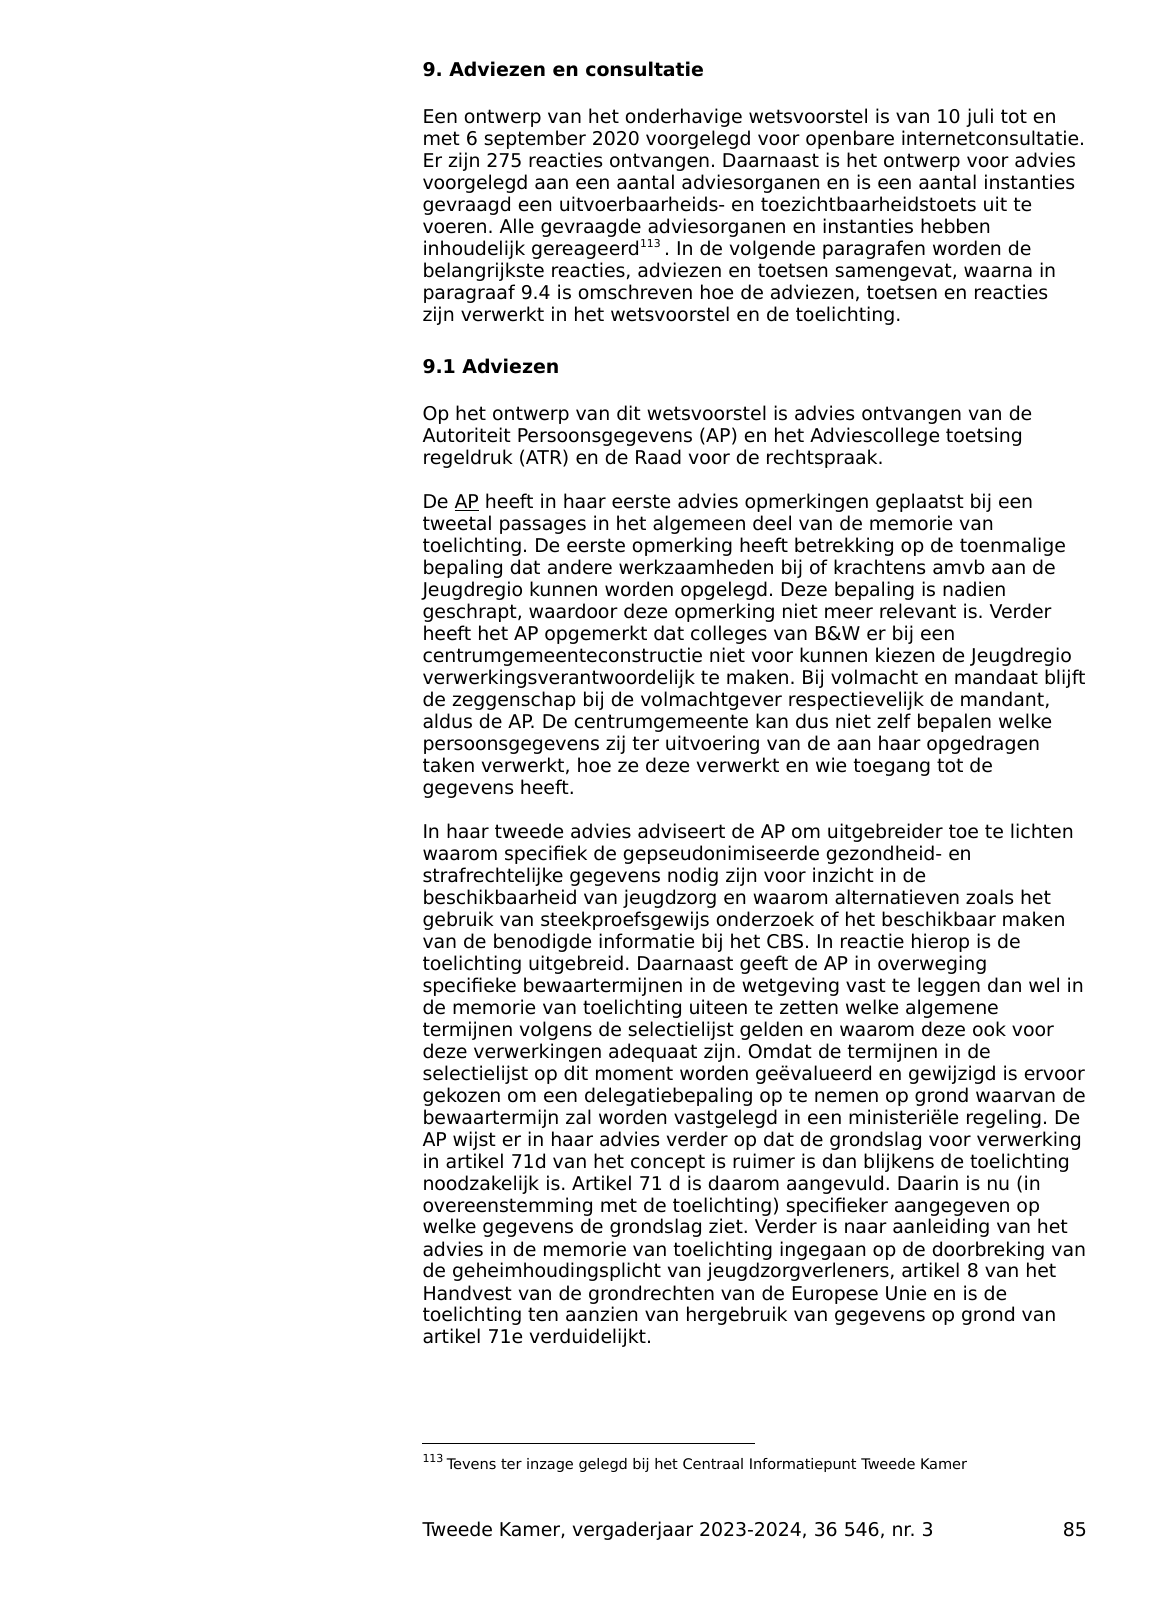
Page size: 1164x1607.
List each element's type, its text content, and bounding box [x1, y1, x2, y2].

subtitle 9.1 Adviezen [422, 356, 1087, 378]
text Op het ontwerp van dit wetsvoorstel is advies ontvangen van de Autoriteit Persoonsgegevens (AP) en het Adviescollege toetsing regeldruk (ATR) en de Raad voor de rechtspraak. [422, 403, 1087, 469]
text Een ontwerp van het onderhavige wetsvoorstel is van 10 juli tot en met 6 september 2020 voorgelegd voor openbare internetconsultatie. Er zijn 275 reacties ontvangen. Daarnaast is het ontwerp voor advies voorgelegd aan een aantal adviesorganen en is een aantal instanties gevraagd een uitvoerbaarheids- en toezichtbaarheidstoets uit te voeren. Alle gevraagde adviesorganen en instanties hebben inhoudelijk gereageerd. In de volgende paragrafen worden de belangrijkste reacties, adviezen en toetsen samengevat, waarna in paragraaf 9.4 is omschreven hoe de adviezen, toetsen en reacties zijn verwerkt in het wetsvoorstel en de toelichting. [422, 106, 1087, 326]
text De AP heeft in haar eerste advies opmerkingen geplaatst bij een tweetal passages in het algemeen deel van de memorie van toelichting. De eerste opmerking heeft betrekking op de toenmalige bepaling dat andere werkzaamheden bij of krachtens amvb aan de Jeugdregio kunnen worden opgelegd. Deze bepaling is nadien geschrapt, waardoor deze opmerking niet meer relevant is. Verder heeft het AP opgemerkt dat colleges van B&W er bij een centrumgemeenteconstructie niet voor kunnen kiezen de Jeugdregio verwerkingsverantwoordelijk te maken. Bij volmacht en mandaat blijft de zeggenschap bij de volmachtgever respectievelijk de mandant, aldus de AP. De centrumgemeente kan dus niet zelf bepalen welke persoonsgegevens zij ter uitvoering van de aan haar opgedragen taken verwerkt, hoe ze deze verwerkt en wie toegang tot de gegevens heeft. [422, 491, 1087, 799]
subtitle 9. Adviezen en consultatie [422, 59, 1087, 81]
text In haar tweede advies adviseert de AP om uitgebreider toe te lichten waarom specifiek de gepseudonimiseerde gezondheid- en strafrechtelijke gegevens nodig zijn voor inzicht in de beschikbaarheid van jeugdzorg en waarom alternatieven zoals het gebruik van steekproefsgewijs onderzoek of het beschikbaar maken van de benodigde informatie bij het CBS. In reactie hierop is de toelichting uitgebreid. Daarnaast geeft de AP in overweging specifieke bewaartermijnen in de wetgeving vast te leggen dan wel in de memorie van toelichting uiteen te zetten welke algemene termijnen volgens de selectielijst gelden en waarom deze ook voor deze verwerkingen adequaat zijn. Omdat de termijnen in de selectielijst op dit moment worden geëvalueerd en gewijzigd is ervoor gekozen om een delegatiebepaling op te nemen op grond waarvan de bewaartermijn zal worden vastgelegd in een ministeriële regeling. De AP wijst er in haar advies verder op dat de grondslag voor verwerking in artikel 71d van het concept is ruimer is dan blijkens de toelichting noodzakelijk is. Artikel 71 d is daarom aangevuld. Daarin is nu (in overeenstemming met de toelichting) specifieker aangegeven op welke gegevens de grondslag ziet. Verder is naar aanleiding van het advies in de memorie van toelichting ingegaan op de doorbreking van de geheimhoudingsplicht van jeugdzorgverleners, artikel 8 van het Handvest van de grondrechten van de Europese Unie en is de toelichting ten aanzien van hergebruik van gegevens op grond van artikel 71e verduidelijkt. [422, 821, 1087, 1348]
text Tevens ter inzage gelegd bij het Centraal Informatiepunt Tweede Kamer [422, 1452, 1087, 1474]
